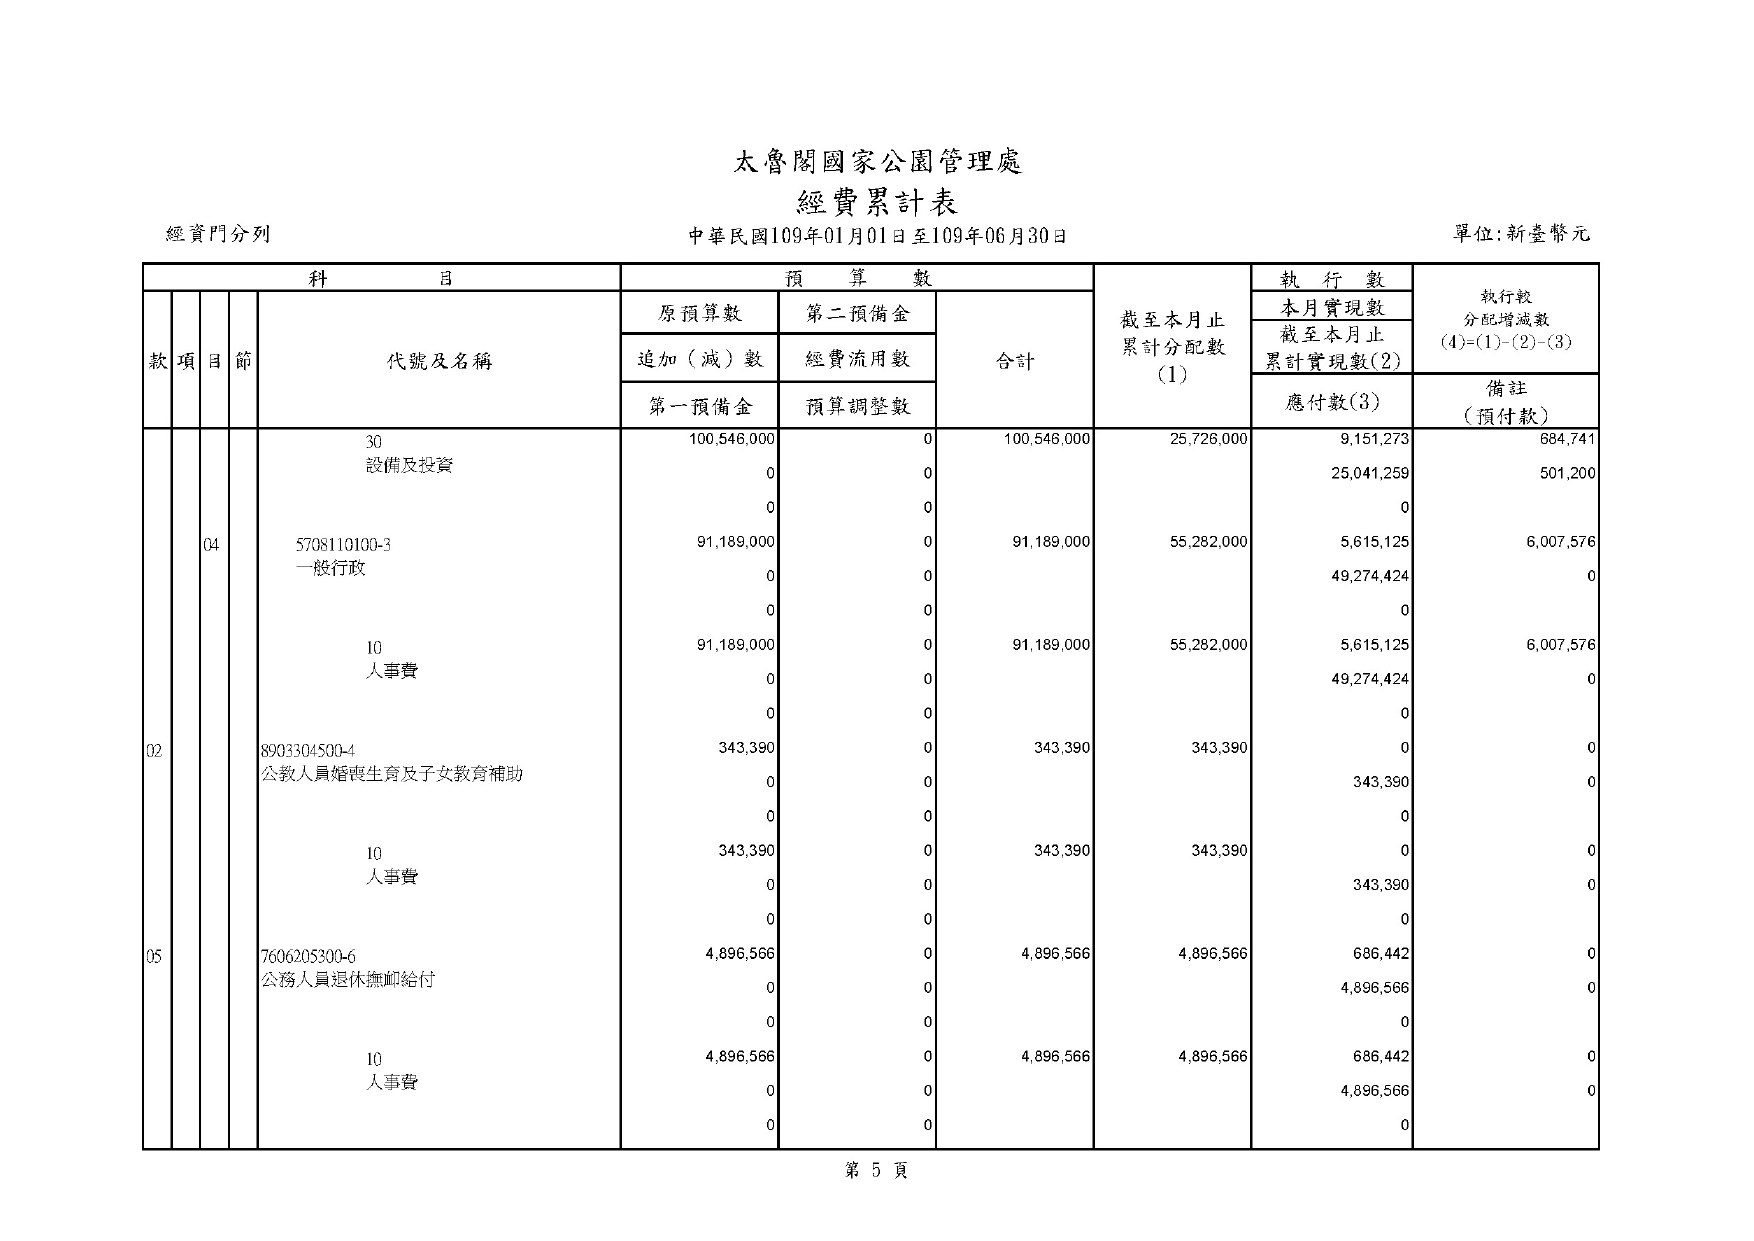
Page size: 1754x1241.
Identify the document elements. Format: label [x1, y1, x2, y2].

picture [59, 59, 1695, 1216]
